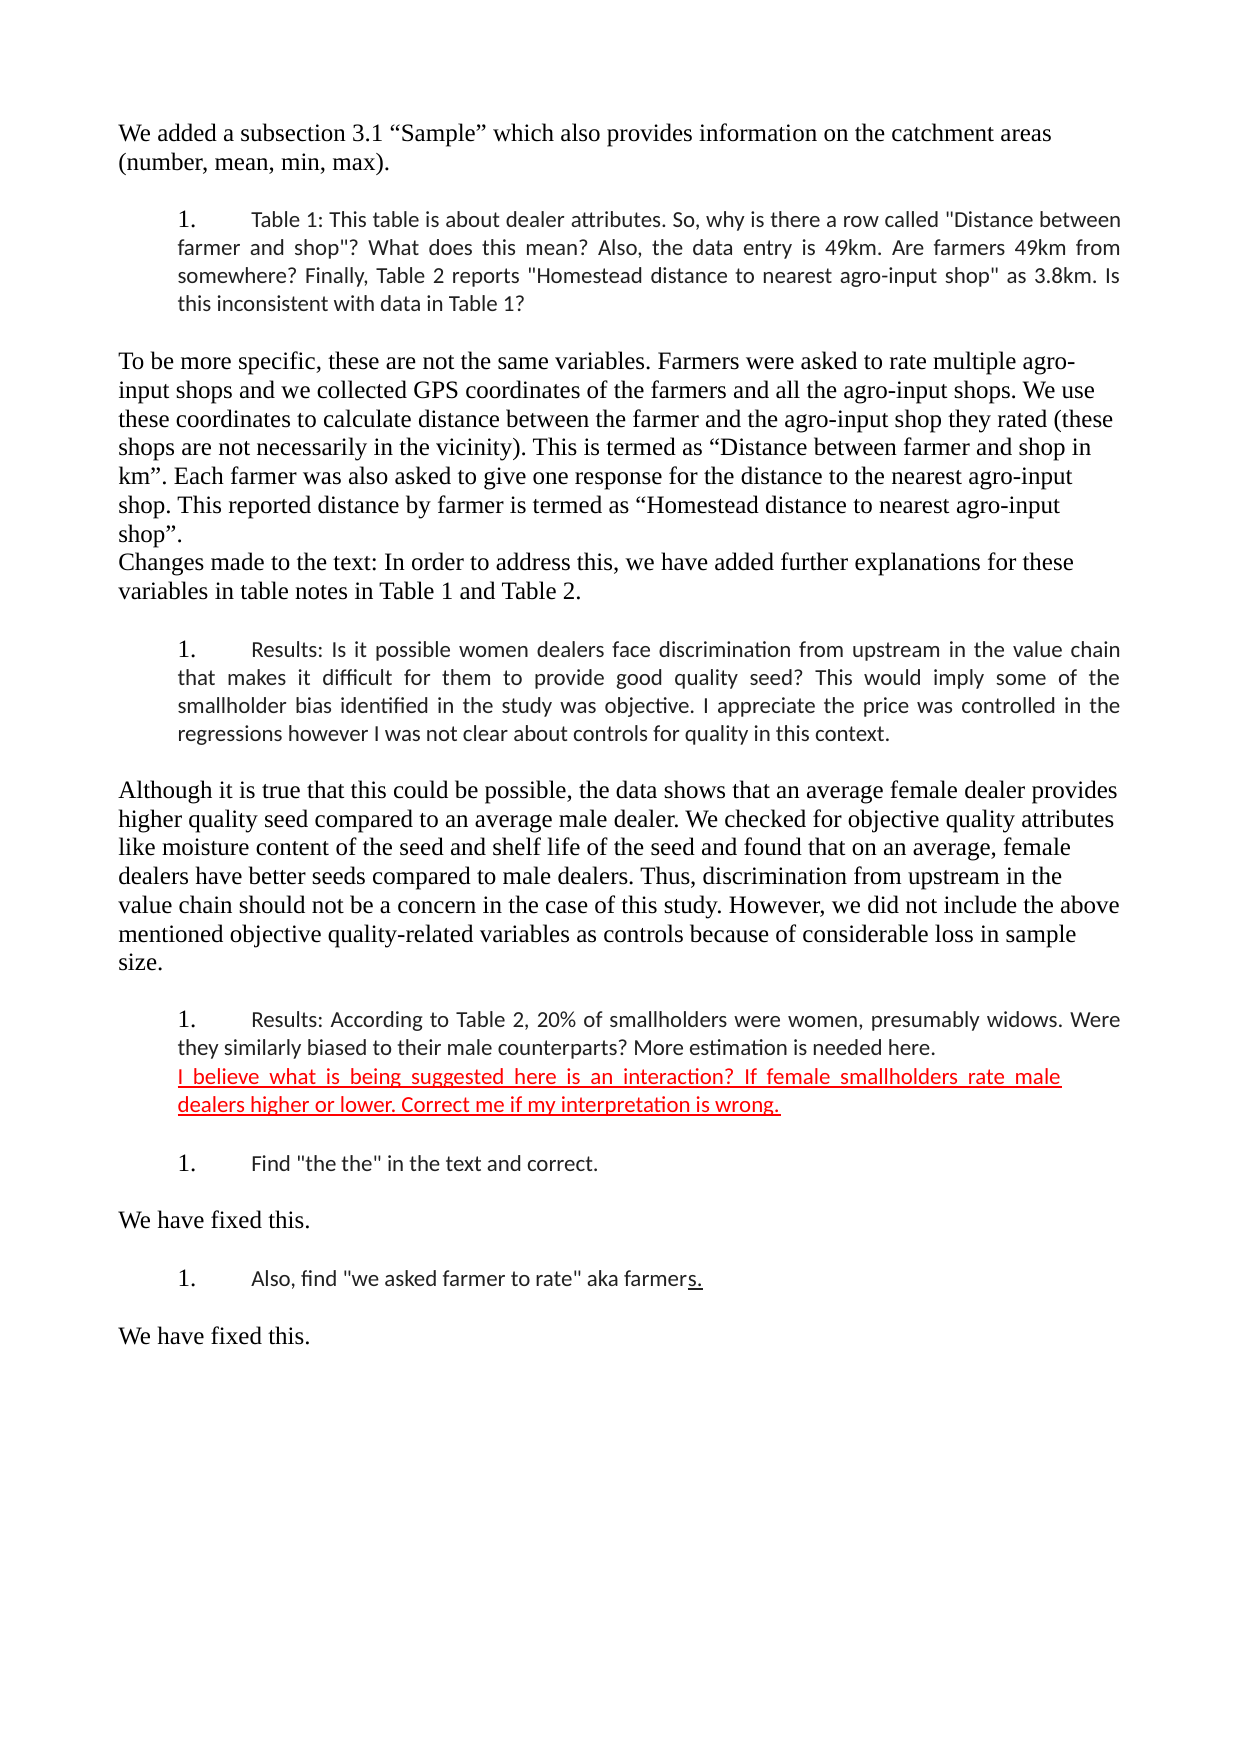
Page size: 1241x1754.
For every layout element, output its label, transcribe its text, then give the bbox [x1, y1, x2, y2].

text Changes made to the text: In order to address this, we have added further explanations for these variables in table notes in Table 1 and Table 2. [118, 547, 1122, 605]
list Table 1: This table is about dealer attributes. So, why is there a row called "Distance between farmer and shop"? What does this mean? Also, the data entry is 49km. Are farmers 49km from somewhere? Finally, Table 2 reports "Homestead distance to nearest agro-input shop" as 3.8km. Is this inconsistent with data in Table 1? [177, 204, 1122, 317]
list Results: According to Table 2, 20% of smallholders were women, presumably widows. Were they similarly biased to their male counterparts? More estimation is needed here. [177, 1004, 1122, 1061]
text We have fixed this. [118, 1321, 1122, 1350]
text We added a subsection 3.1 “Sample” which also provides information on the catchment areas (number, mean, min, max). [118, 118, 1122, 176]
text To be more specific, these are not the same variables. Farmers were asked to rate multiple agro-input shops and we collected GPS coordinates of the farmers and all the agro-input shops. We use these coordinates to calculate distance between the farmer and the agro-input shop they rated (these shops are not necessarily in the vicinity). This is termed as “Distance between farmer and shop in km”. Each farmer was also asked to give one response for the distance to the nearest agro-input shop. This reported distance by farmer is termed as “Homestead distance to nearest agro-input shop”. [118, 346, 1122, 547]
text ​I believe what is being suggested here is an interaction? If female smallholders rate male dealers higher or lower. Correct me if my interpretation is wrong. [177, 1061, 1063, 1118]
list Results: Is it possible women dealers face discrimination from upstream in the value chain that makes it difficult for them to provide good quality seed? This would imply some of the smallholder bias identified in the study was objective. I appreciate the price was controlled in the regressions however I was not clear about controls for quality in this context. [177, 634, 1122, 747]
text We have fixed this. [118, 1206, 1122, 1234]
text Although it is true that this could be possible, the data shows that an average female dealer provides higher quality seed compared to an average male dealer. We checked for objective quality attributes like moisture content of the seed and shelf life of the seed and found that on an average, female dealers have better seeds compared to male dealers. Thus, discrimination from upstream in the value chain should not be a concern in the case of this study. However, we did not include the above mentioned objective quality-related variables as controls because of considerable loss in sample size. [118, 775, 1122, 976]
list Also, find "we asked farmer to rate" aka farmers. [177, 1263, 1122, 1292]
list Find "the the" in the text and correct. [177, 1148, 1122, 1177]
